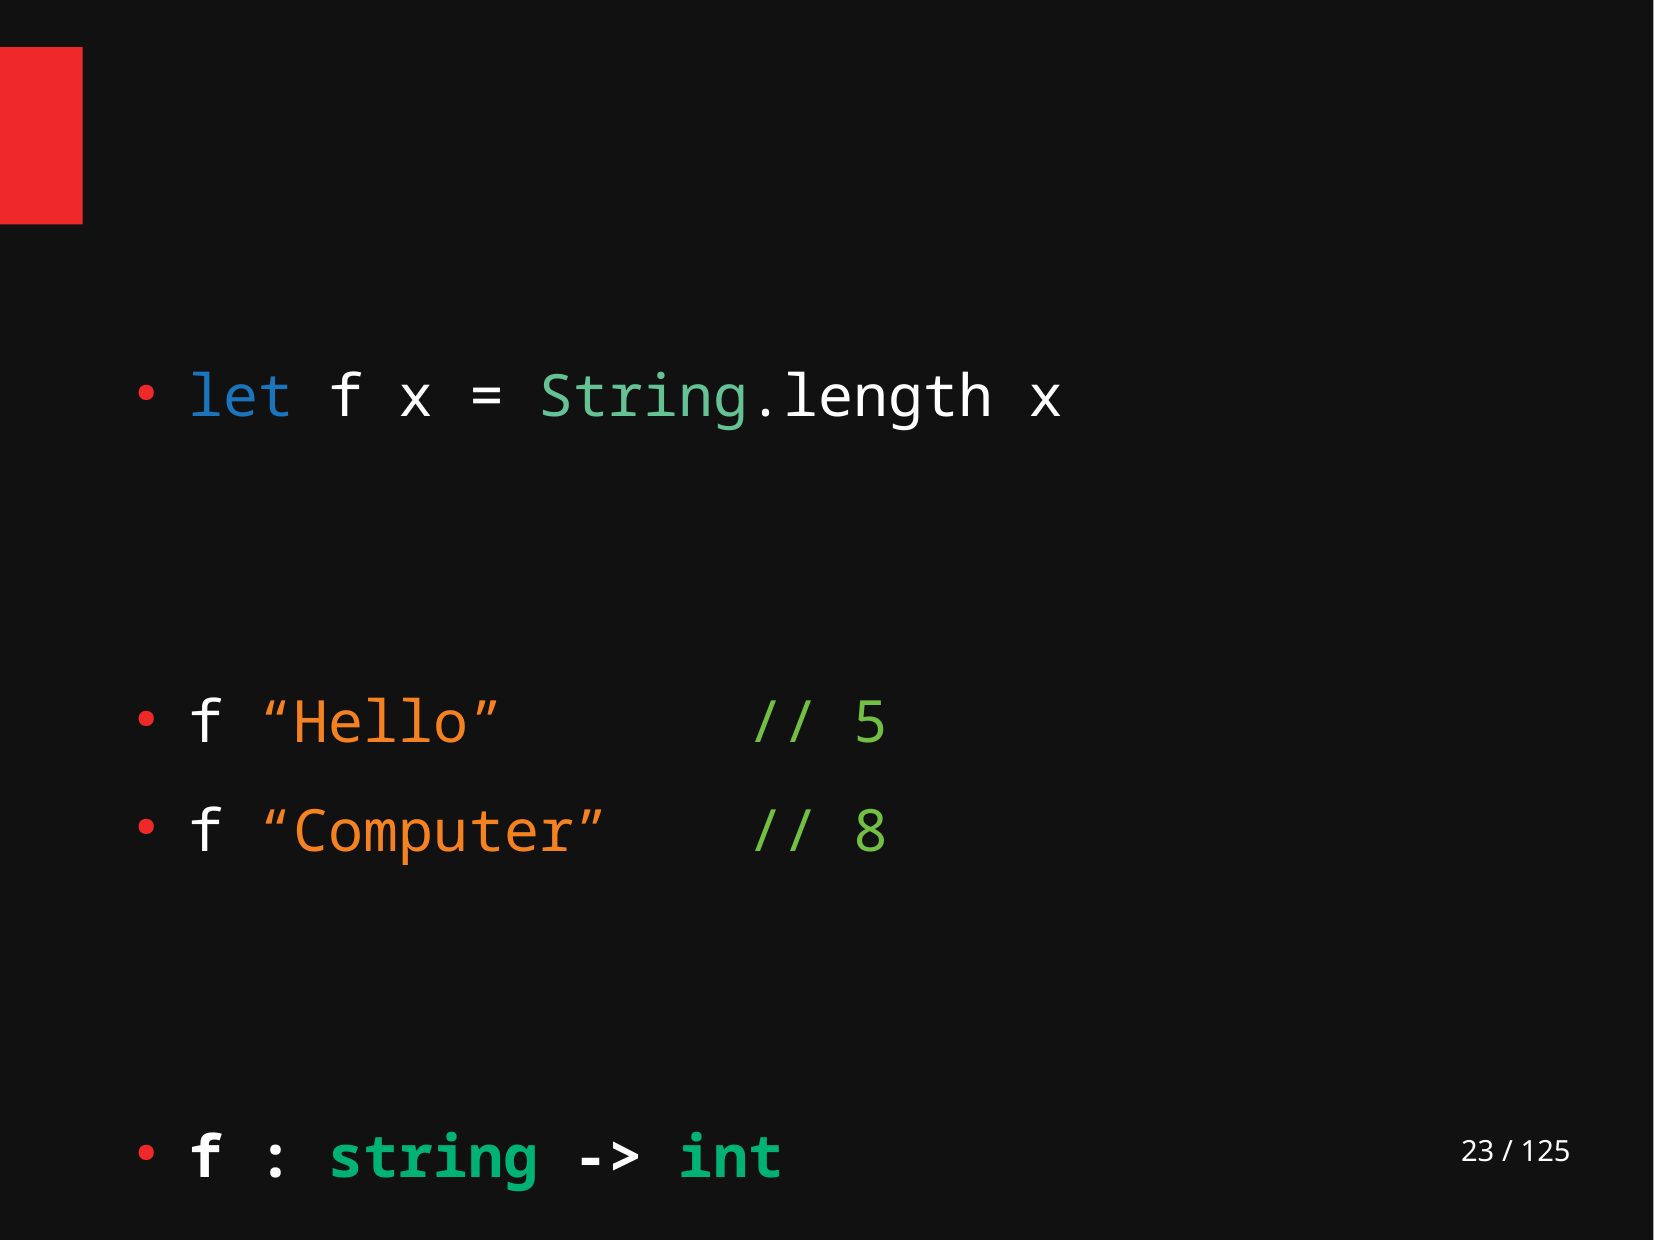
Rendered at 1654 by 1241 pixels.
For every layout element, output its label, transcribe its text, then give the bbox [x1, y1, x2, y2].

list let f x = String.length x f “Hello” // 5 f “Computer” // 8 f : string -> int [118, 354, 1536, 1074]
